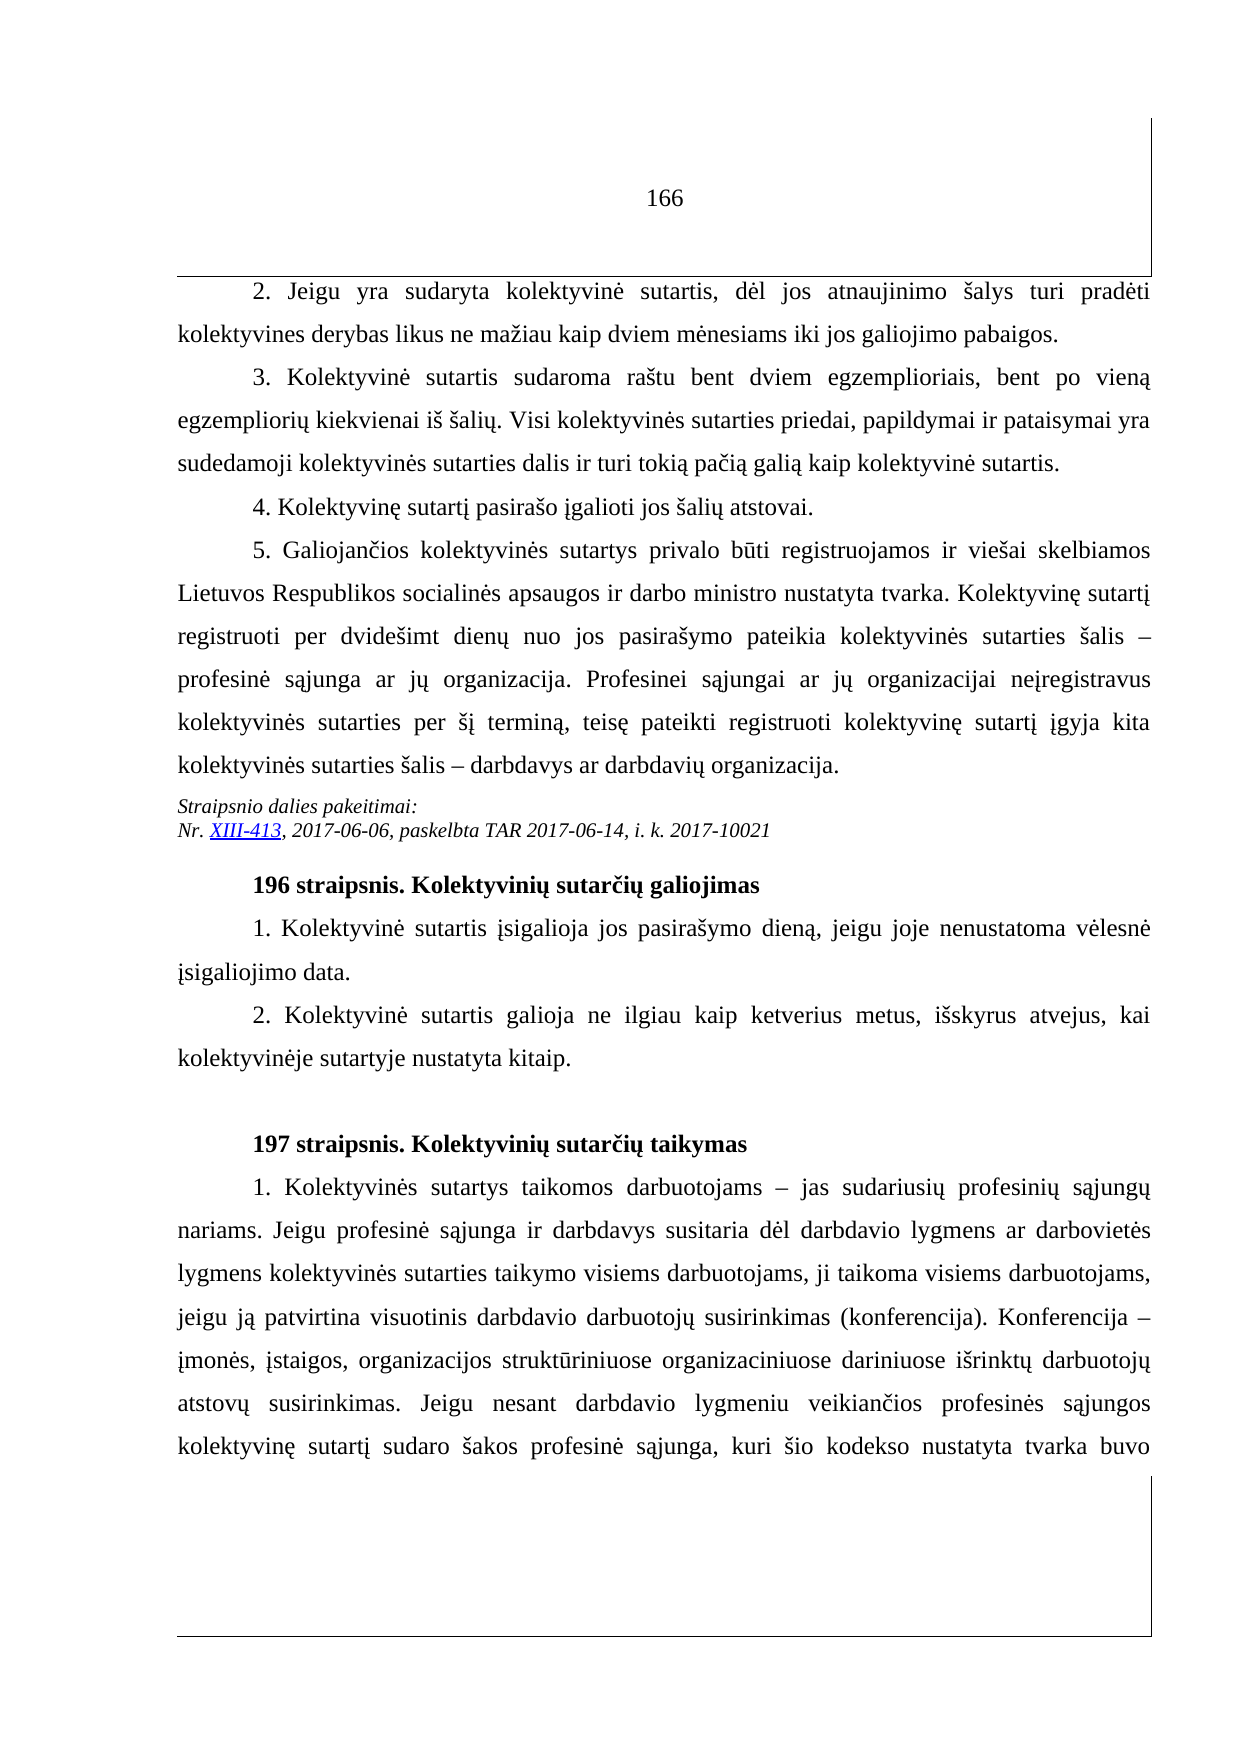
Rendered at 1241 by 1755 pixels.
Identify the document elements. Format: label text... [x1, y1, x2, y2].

text Nr. XIII-413, 2017-06-06, paskelbta TAR 2017-06-14, i. k. 2017-10021 [177, 818, 1152, 842]
text 2. Kolektyvinė sutartis galioja ne ilgiau kaip ketverius metus, išskyrus atvejus, kai kolektyvinėje sutartyje nustatyta kitaip. [177, 1000, 1152, 1072]
text 3. Kolektyvinė sutartis sudaroma raštu bent dviem egzemplioriais, bent po vieną egzempliorių kiekvienai iš šalių. Visi kolektyvinės sutarties priedai, papildymai ir pataisymai yra sudedamoji kolektyvinės sutarties dalis ir turi tokią pačią galią kaip kolektyvinė sutartis. [177, 362, 1152, 477]
text 1. Kolektyvinė sutartis įsigalioja jos pasirašymo dieną, jeigu joje nenustatoma vėlesnė įsigaliojimo data. [177, 913, 1152, 985]
text Straipsnio dalies pakeitimai: [177, 793, 1152, 818]
subtitle 196 straipsnis. Kolektyvinių sutarčių galiojimas [177, 870, 1152, 899]
text 2. Jeigu yra sudaryta kolektyvinė sutartis, dėl jos atnaujinimo šalys turi pradėti kolektyvines derybas likus ne mažiau kaip dviem mėnesiams iki jos galiojimo pabaigos. [177, 276, 1152, 348]
subtitle 197 straipsnis. Kolektyvinių sutarčių taikymas [177, 1129, 1152, 1158]
text 1. Kolektyvinės sutartys taikomos darbuotojams – jas sudariusių profesinių sąjungų nariams. Jeigu profesinė sąjunga ir darbdavys susitaria dėl darbdavio lygmens ar darbovietės lygmens kolektyvinės sutarties taikymo visiems darbuotojams, ji taikoma visiems darbuotojams, jeigu ją patvirtina visuotinis darbdavio darbuotojų susirinkimas (konferencija). Konferencija – įmonės, įstaigos, organizacijos struktūriniuose organizaciniuose dariniuose išrinktų darbuotojų atstovų susirinkimas. Jeigu nesant darbdavio lygmeniu veikiančios profesinės sąjungos kolektyvinę sutartį sudaro šakos profesinė sąjunga, kuri šio kodekso nustatyta tvarka buvo [177, 1172, 1152, 1460]
text 5. Galiojančios kolektyvinės sutartys privalo būti registruojamos ir viešai skelbiamos Lietuvos Respublikos socialinės apsaugos ir darbo ministro nustatyta tvarka. Kolektyvinę sutartį registruoti per dvidešimt dienų nuo jos pasirašymo pateikia kolektyvinės sutarties šalis – profesinė sąjunga ar jų organizacija. Profesinei sąjungai ar jų organizacijai neįregistravus kolektyvinės sutarties per šį terminą, teisę pateikti registruoti kolektyvinę sutartį įgyja kita kolektyvinės sutarties šalis – darbdavys ar darbdavių organizacija. [177, 535, 1152, 779]
text 4. Kolektyvinę sutartį pasirašo įgalioti jos šalių atstovai. [177, 492, 1152, 520]
